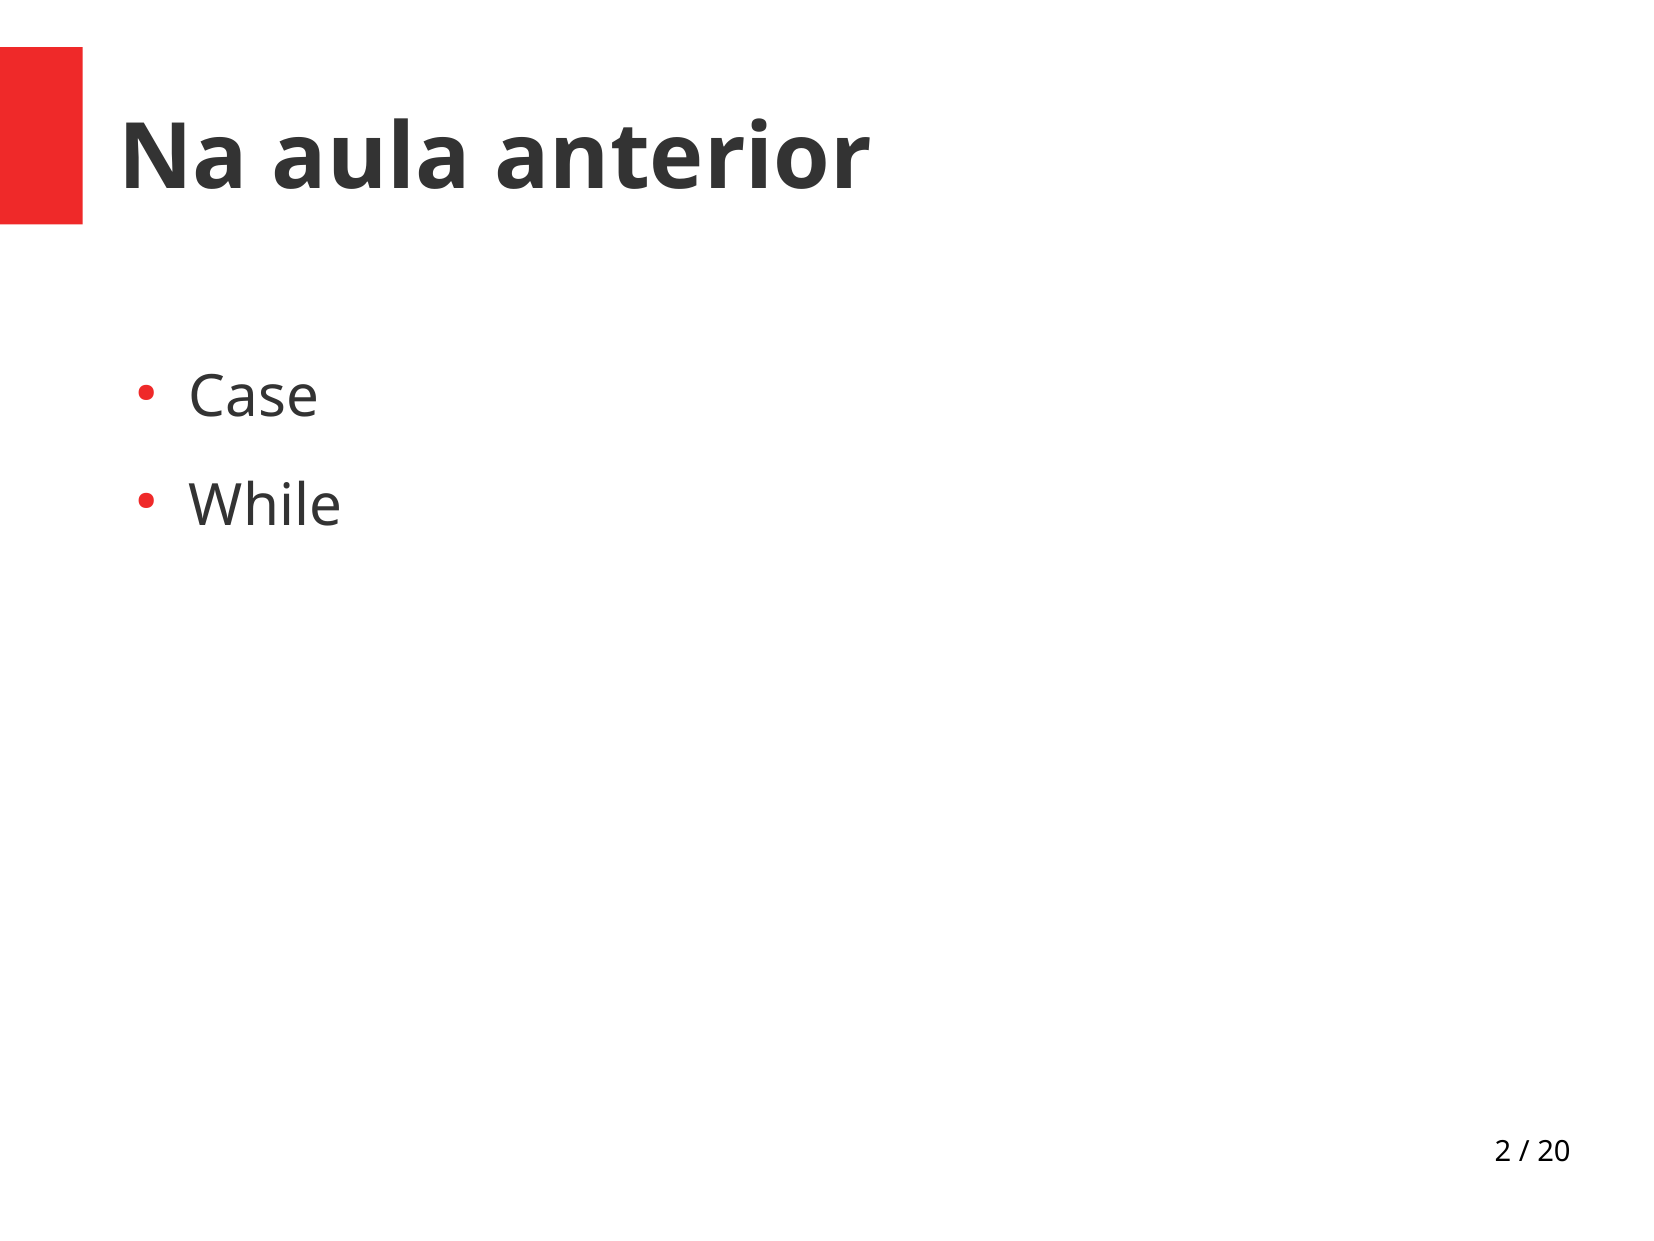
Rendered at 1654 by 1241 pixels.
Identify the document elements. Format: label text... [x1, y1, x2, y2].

title Na aula anterior [118, 49, 1571, 257]
list Case While [118, 354, 1536, 1074]
